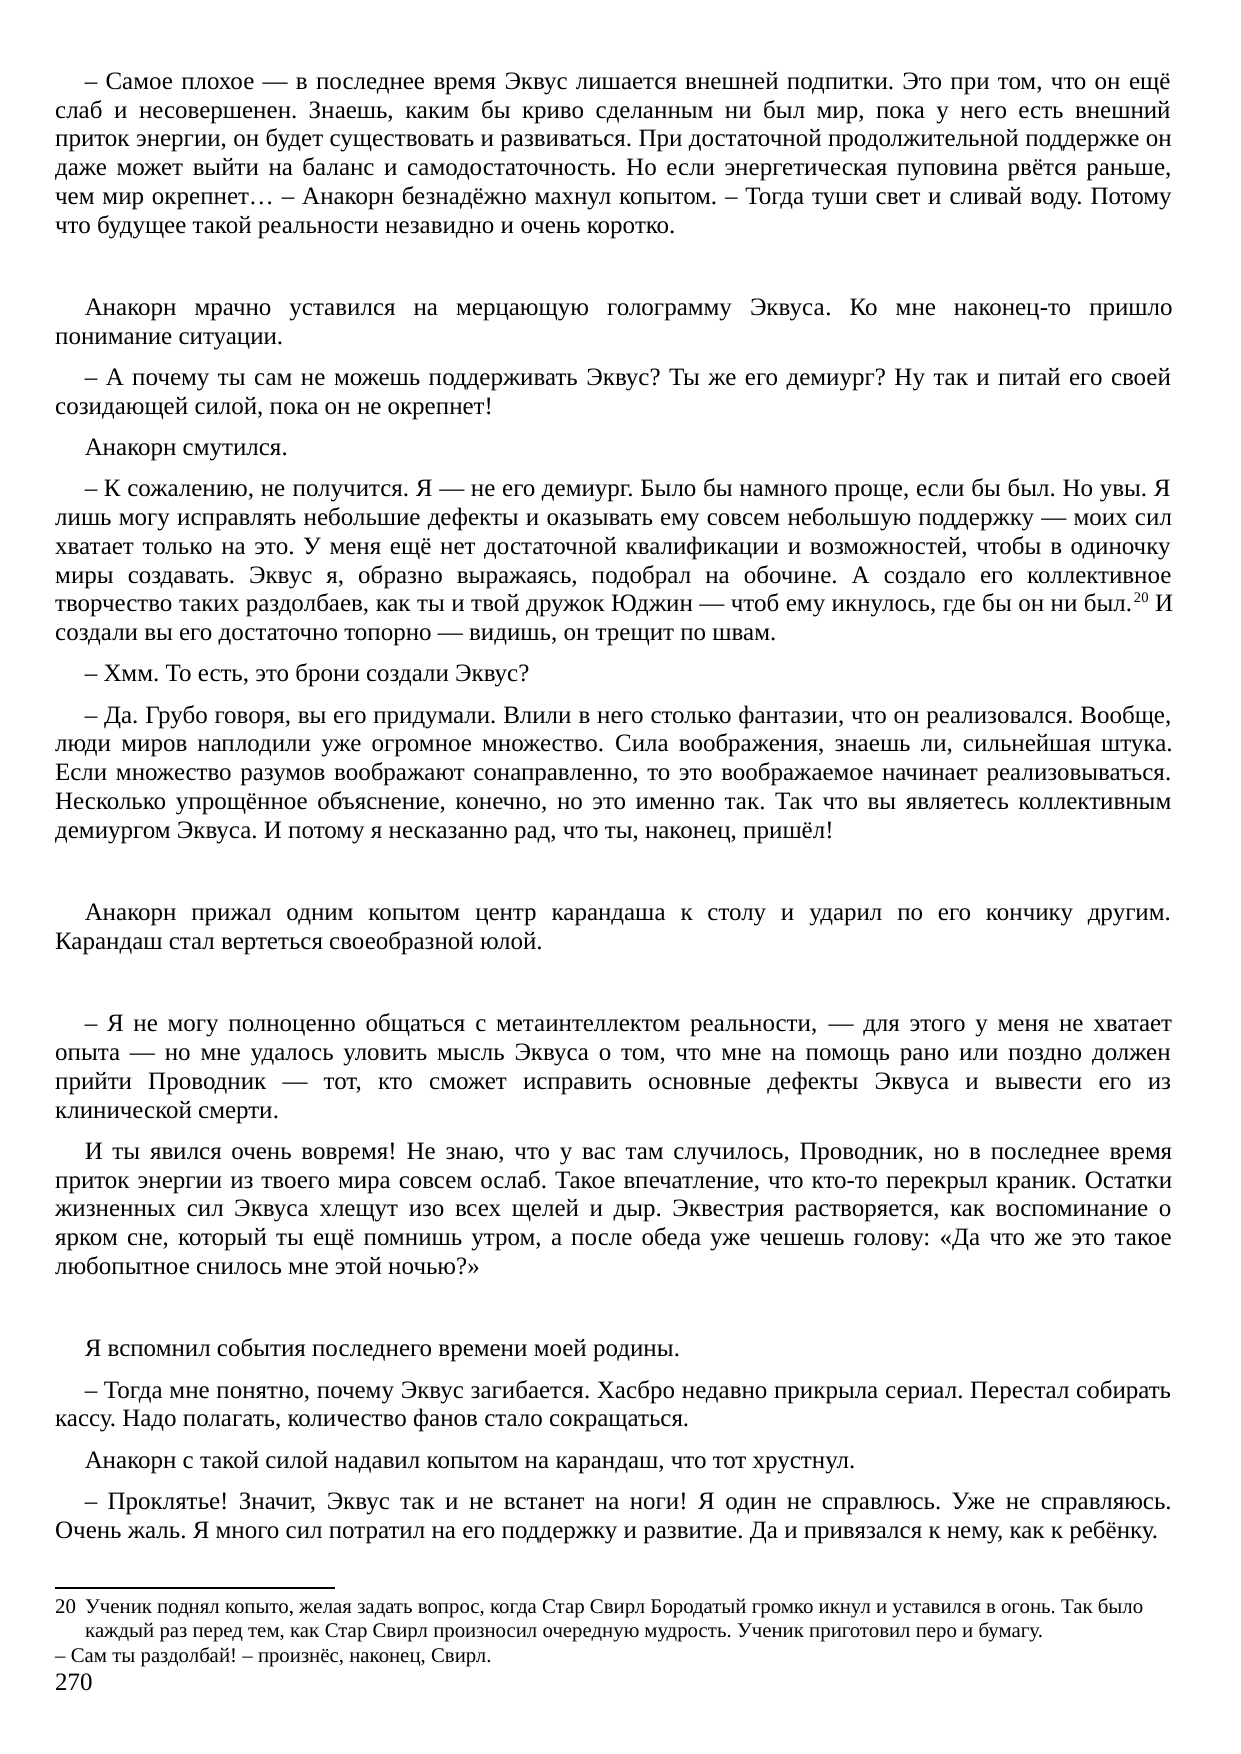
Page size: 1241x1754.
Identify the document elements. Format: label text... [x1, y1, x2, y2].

text Анакорн с такой силой надавил копытом на карандаш, что тот хрустнул. [55, 1445, 1173, 1473]
text Анакорн мрачно уставился на мерцающую голограмму Эквуса. Ко мне наконец-то пришло понимание ситуации. [55, 292, 1173, 350]
text Анакорн смутился. [55, 432, 1173, 461]
text – Я не могу полноценно общаться с метаинтеллектом реальности, — для этого у меня не хватает опыта — но мне удалось уловить мысль Эквуса о том, что мне на помощь рано или поздно должен прийти Проводник — тот, кто сможет исправить основные дефекты Эквуса и вывести его из клинической смерти. [55, 1008, 1173, 1123]
text Я вспомнил события последнего времени моей родины. [55, 1333, 1173, 1362]
text – Да. Грубо говоря, вы его придумали. Влили в него столько фантазии, что он реализовался. Вообще, люди миров наплодили уже огромное множество. Сила воображения, знаешь ли, сильнейшая штука. Если множество разумов воображают сонаправленно, то это воображаемое начинает реализовываться. Несколько упрощённое объяснение, конечно, но это именно так. Так что вы являетесь коллективным демиургом Эквуса. И потому я несказанно рад, что ты, наконец, пришёл! [55, 700, 1173, 843]
text Ученик поднял копыто, желая задать вопрос, когда Стар Свирл Бородатый громко икнул и уставился в огонь. Так было каждый раз перед тем, как Стар Свирл произносил очередную мудрость. Ученик приготовил перо и бумагу. [55, 1594, 1173, 1642]
text – К сожалению, не получится. Я — не его демиург. Было бы намного проще, если бы был. Но увы. Я лишь могу исправлять небольшие дефекты и оказывать ему совсем небольшую поддержку — моих сил хватает только на это. У меня ещё нет достаточной квалификации и возможностей, чтобы в одиночку миры создавать. Эквус я, образно выражаясь, подобрал на обочине. А создало его коллективное творчество таких раздолбаев, как ты и твой дружок Юджин — чтоб ему икнулось, где бы он ни был. И создали вы его достаточно топорно — видишь, он трещит по швам. [55, 473, 1173, 646]
text – Хмм. То есть, это брони создали Эквус? [55, 658, 1173, 687]
text – Самое плохое — в последнее время Эквус лишается внешней подпитки. Это при том, что он ещё слаб и несовершенен. Знаешь, каким бы криво сделанным ни был мир, пока у него есть внешний приток энергии, он будет существовать и развиваться. При достаточной продолжительной поддержке он даже может выйти на баланс и самодостаточность. Но если энергетическая пуповина рвётся раньше, чем мир окрепнет… – Анакорн безнадёжно махнул копытом. – Тогда туши свет и сливай воду. Потому что будущее такой реальности незавидно и очень коротко. [55, 66, 1173, 238]
text И ты явился очень вовремя! Не знаю, что у вас там случилось, Проводник, но в последнее время приток энергии из твоего мира совсем ослаб. Такое впечатление, что кто-то перекрыл краник. Остатки жизненных сил Эквуса хлещут изо всех щелей и дыр. Эквестрия растворяется, как воспоминание о ярком сне, который ты ещё помнишь утром, а после обеда уже чешешь голову: «Да что же это такое любопытное снилось мне этой ночью?» [55, 1136, 1173, 1280]
text – А почему ты сам не можешь поддерживать Эквус? Ты же его демиург? Ну так и питай его своей созидающей силой, пока он не окрепнет! [55, 362, 1173, 420]
text – Проклятье! Значит, Эквус так и не встанет на ноги! Я один не справлюсь. Уже не справляюсь. Очень жаль. Я много сил потратил на его поддержку и развитие. Да и привязался к нему, как к ребёнку. [55, 1486, 1173, 1543]
text – Сам ты раздолбай! – произнёс, наконец, Свирл. [55, 1642, 1173, 1667]
text Анакорн прижал одним копытом центр карандаша к столу и ударил по его кончику другим. Карандаш стал вертеться своеобразной юлой. [55, 897, 1173, 955]
text – Тогда мне понятно, почему Эквус загибается. Хасбро недавно прикрыла сериал. Перестал собирать кассу. Надо полагать, количество фанов стало сокращаться. [55, 1375, 1173, 1432]
